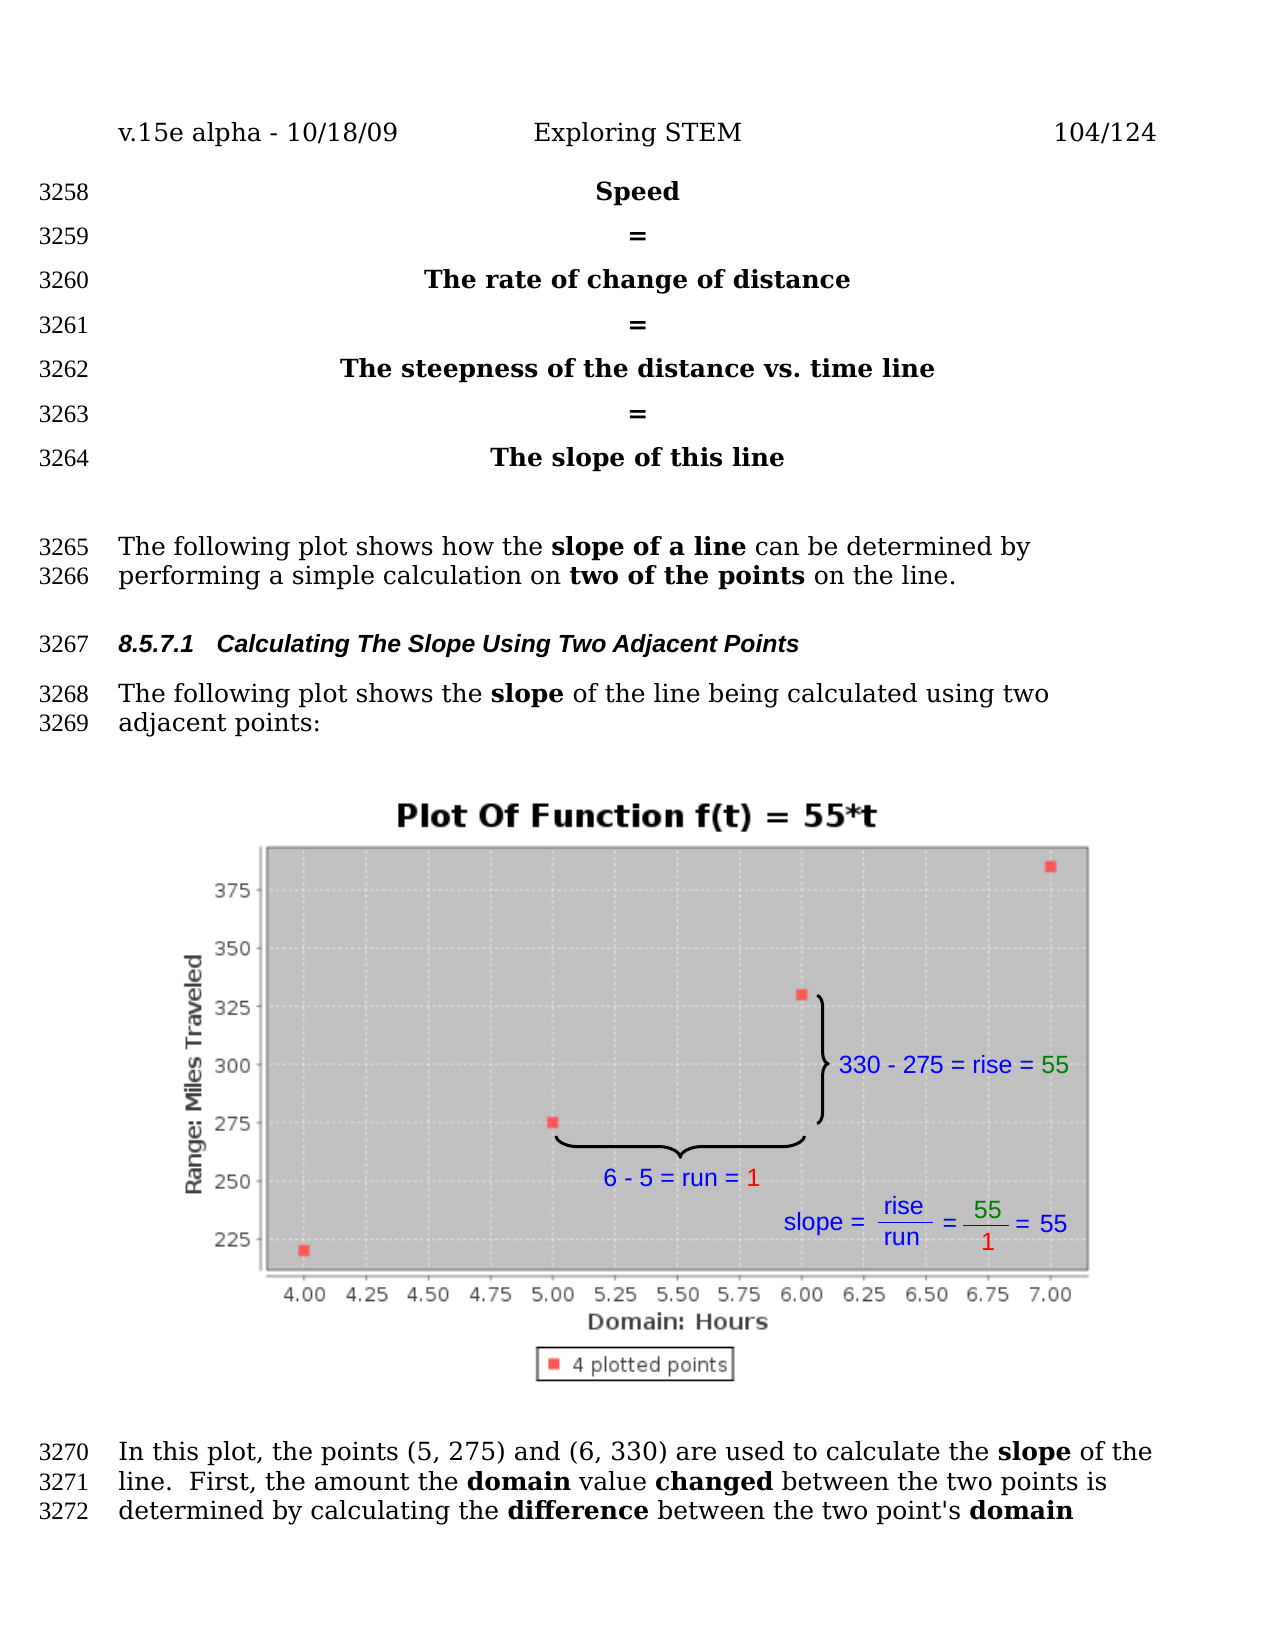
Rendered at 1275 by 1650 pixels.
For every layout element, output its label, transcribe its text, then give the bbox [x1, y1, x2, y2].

text The rate of change of distance [118, 266, 1157, 295]
text The steepness of the distance vs. time line [118, 354, 1157, 384]
text Speed [118, 177, 1157, 206]
text The following plot shows how the slope of a line can be determined by performing a simple calculation on two of the points on the line. [118, 532, 1157, 591]
text The following plot shows the slope of the line being calculated using two adjacent points: [118, 679, 1157, 738]
text In this plot, the points (5, 275) and (6, 330) are used to calculate the slope of the line. First, the amount the domain value changed between the two points is determined by calculating the difference between the two point's domain [118, 1437, 1157, 1526]
text = [118, 221, 1157, 251]
subtitle Calculating The Slope Using Two Adjacent Points [118, 629, 1157, 658]
text = [118, 399, 1157, 428]
text = [118, 310, 1157, 339]
text The slope of this line [118, 443, 1157, 472]
